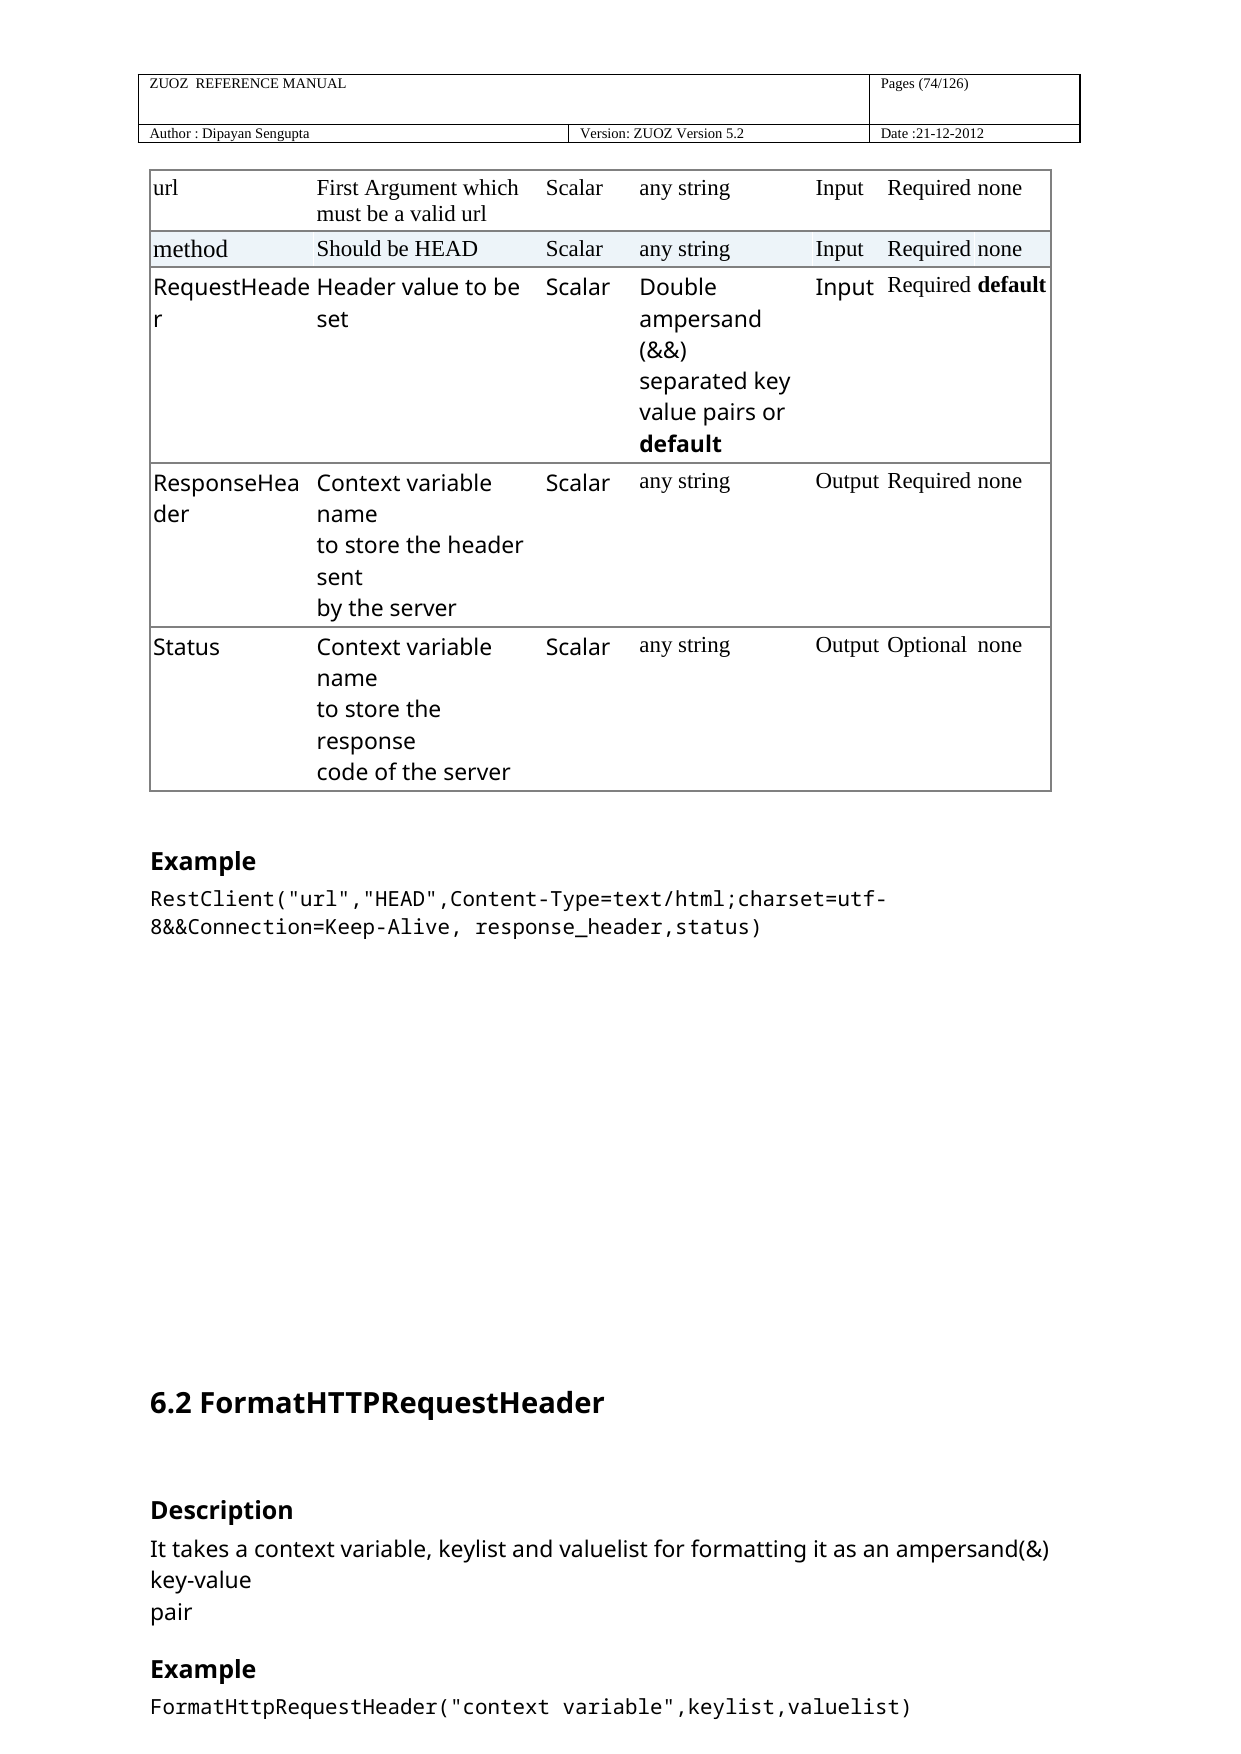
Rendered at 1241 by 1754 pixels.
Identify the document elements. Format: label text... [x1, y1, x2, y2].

table_cell Context variable name to store the header sent by the server [314, 464, 543, 626]
table_cell ResponseHeader [151, 464, 313, 626]
subtitle Example [150, 1652, 1050, 1686]
table_cell url [151, 171, 313, 229]
table_cell Required [884, 464, 974, 626]
table_cell Input [813, 171, 884, 229]
table_cell any string [636, 232, 812, 266]
table_cell Double ampersand (&&) separated key value pairs or default [636, 268, 812, 462]
table_cell none [975, 232, 1050, 266]
table_cell Optional [884, 628, 974, 790]
table_cell Scalar [543, 232, 636, 266]
table_cell Header value to be set [314, 268, 543, 462]
table_cell Output [813, 628, 884, 790]
subtitle 6.2 FormatHTTPRequestHeader [150, 1382, 1050, 1422]
text FormatHttpRequestHeader("context variable",keylist,valuelist) [150, 1692, 1050, 1721]
table_cell Scalar [543, 268, 636, 462]
table_cell Should be HEAD [314, 232, 543, 266]
subtitle Example [150, 843, 1050, 877]
text pair [150, 1596, 1050, 1627]
table_cell Required [884, 171, 974, 229]
table_cell method [151, 232, 313, 266]
table_cell default [975, 268, 1050, 462]
table_cell Input [813, 268, 884, 462]
table_cell Context variable name to store the response code of the server [314, 628, 543, 790]
table_cell none [975, 464, 1050, 626]
subtitle Description [150, 1493, 1050, 1527]
table_cell Scalar [543, 171, 636, 229]
text It takes a context variable, keylist and valuelist for formatting it as an ampersand(&) key-value [150, 1533, 1050, 1596]
table_cell Input [813, 232, 884, 266]
table_cell Output [813, 464, 884, 626]
table_cell Required [884, 268, 974, 462]
table_cell Required [884, 232, 974, 266]
table_cell any string [636, 171, 812, 229]
table_cell none [975, 171, 1050, 229]
table_cell Scalar [543, 464, 636, 626]
table_cell none [975, 628, 1050, 790]
table_cell Scalar [543, 628, 636, 790]
table_cell RequestHeader [151, 268, 313, 462]
table_cell any string [636, 628, 812, 790]
table_cell First Argument which must be a valid url [314, 171, 543, 229]
text RestClient("url","HEAD",Content-Type=text/html;charset=utf-8&&Connection=Keep-Alive, response_header,status) [150, 884, 1050, 941]
table_cell Status [151, 628, 313, 790]
table_cell any string [636, 464, 812, 626]
